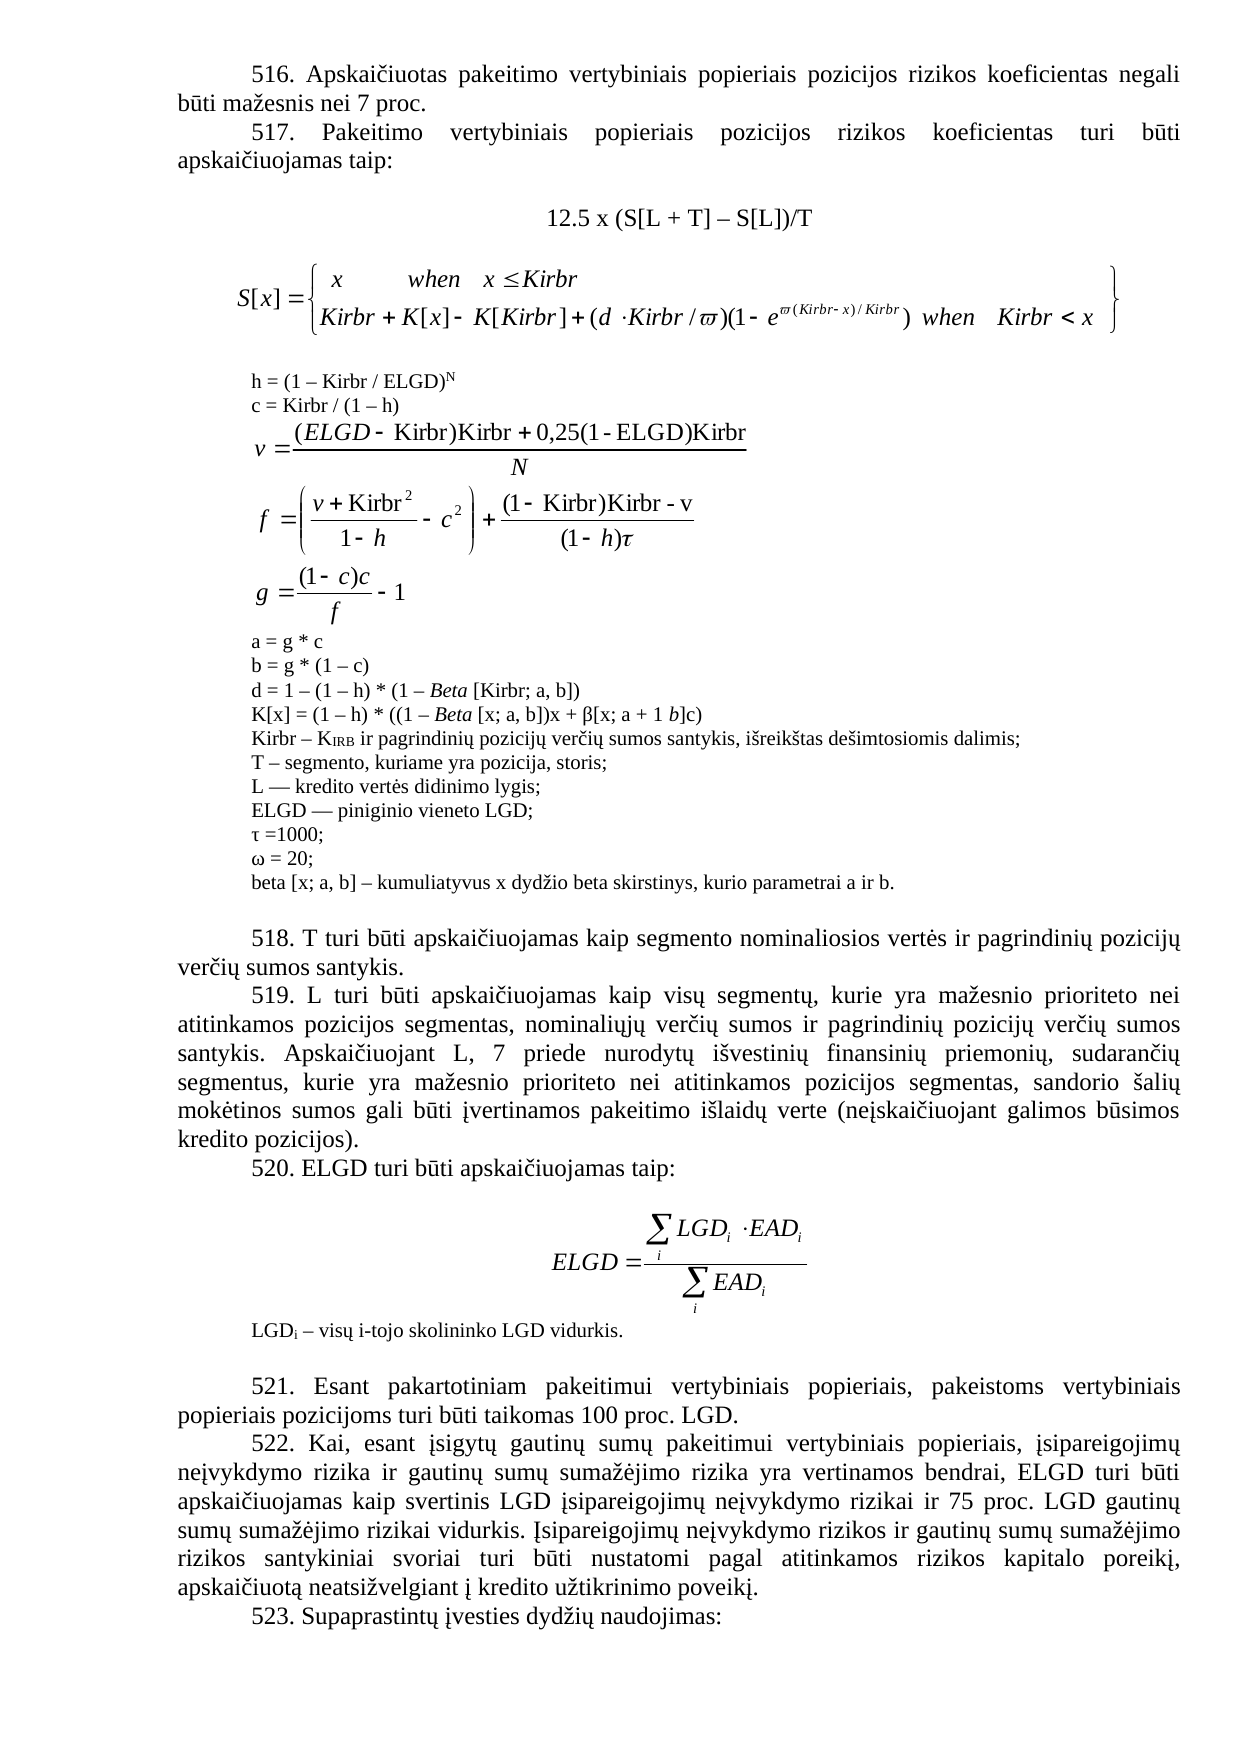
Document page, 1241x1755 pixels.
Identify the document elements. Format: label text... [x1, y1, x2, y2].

text beta [x; a, b] – kumuliatyvus x dydžio beta skirstinys, kurio parametrai a ir b. [177, 870, 1181, 894]
text LGDi – visų i-tojo skolininko LGD vidurkis. [177, 1318, 1181, 1342]
text 520. ELGD turi būti apskaičiuojamas taip: [177, 1153, 1181, 1182]
text L — kredito vertės didinimo lygis; [177, 774, 1181, 798]
text c = Kirbr / (1 – h) [177, 393, 1181, 417]
text 519. L turi būti apskaičiuojamas kaip visų segmentų, kurie yra mažesnio prioriteto nei atitinkamos pozicijos segmentas, nominaliųjų verčių sumos ir pagrindinių pozicijų verčių sumos santykis. Apskaičiuojant L, 7 priede nurodytų išvestinių finansinių priemonių, sudarančių segmentus, kurie yra mažesnio prioriteto nei atitinkamos pozicijos segmentas, sandorio šalių mokėtinos sumos gali būti įvertinamos pakeitimo išlaidų verte (neįskaičiuojant galimos būsimos kredito pozicijos). [177, 980, 1181, 1153]
text d = 1 – (1 – h) * (1 – Beta [Kirbr; a, b]) [177, 677, 1181, 702]
text 521. Esant pakartotiniam pakeitimui vertybiniais popieriais, pakeistoms vertybiniais popieriais pozicijoms turi būti taikomas 100 proc. LGD. [177, 1371, 1181, 1428]
text τ =1000; [177, 822, 1181, 846]
text 516. Apskaičiuotas pakeitimo vertybiniais popieriais pozicijos rizikos koeficientas negali būti mažesnis nei 7 proc. [177, 59, 1181, 117]
text ω = 20; [177, 846, 1181, 870]
text 12.5 x (S[L + T] – S[L])/T [177, 203, 1181, 232]
text h = (1 – Kirbr / ELGD)N [177, 369, 1181, 393]
text 523. Supaprastintų įvesties dydžių naudojimas: [177, 1601, 1181, 1630]
text 518. T turi būti apskaičiuojamas kaip segmento nominaliosios vertės ir pagrindinių pozicijų verčių sumos santykis. [177, 923, 1181, 980]
text 517. Pakeitimo vertybiniais popieriais pozicijos rizikos koeficientas turi būti apskaičiuojamas taip: [177, 117, 1181, 174]
text b = g * (1 – c) [177, 653, 1181, 677]
text a = g * c [177, 629, 1181, 653]
text T – segmento, kuriame yra pozicija, storis; [177, 750, 1181, 774]
text ELGD — piniginio vieneto LGD; [177, 798, 1181, 822]
text 522. Kai, esant įsigytų gautinų sumų pakeitimui vertybiniais popieriais, įsipareigojimų neįvykdymo rizika ir gautinų sumų sumažėjimo rizika yra vertinamos bendrai, ELGD turi būti apskaičiuojamas kaip svertinis LGD įsipareigojimų neįvykdymo rizikai ir 75 proc. LGD gautinų sumų sumažėjimo rizikai vidurkis. Įsipareigojimų neįvykdymo rizikos ir gautinų sumų sumažėjimo rizikos santykiniai svoriai turi būti nustatomi pagal atitinkamos rizikos kapitalo poreikį, apskaičiuotą neatsižvelgiant į kredito užtikrinimo poveikį. [177, 1428, 1181, 1601]
text K[x] = (1 – h) * ((1 – Beta [x; a, b])x + β[x; a + 1 b]c) [177, 702, 1181, 726]
text Kirbr – KIRB ir pagrindinių pozicijų verčių sumos santykis, išreikštas dešimtosiomis dalimis; [177, 726, 1181, 750]
